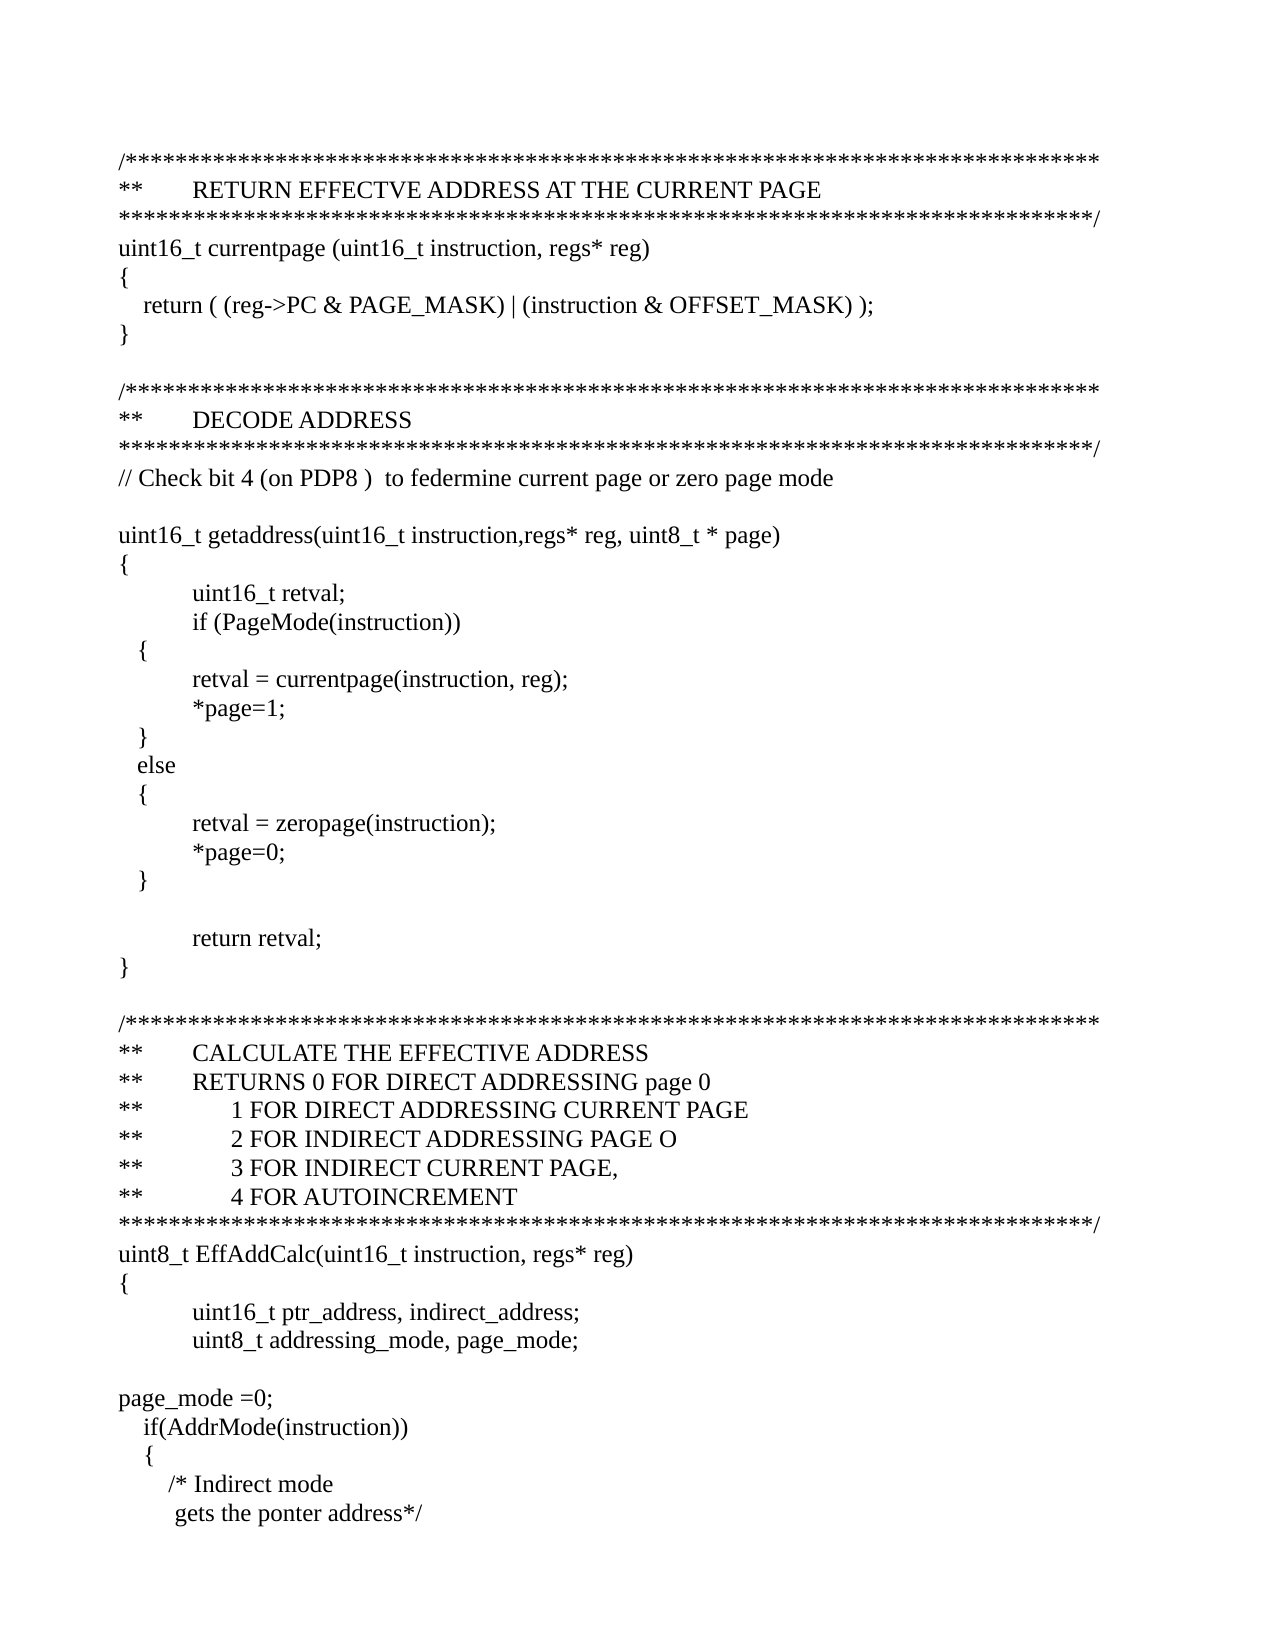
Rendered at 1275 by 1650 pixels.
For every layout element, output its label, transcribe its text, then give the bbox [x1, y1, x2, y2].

text ** 1 FOR DIRECT ADDRESSING CURRENT PAGE [118, 1096, 1157, 1124]
text ** RETURNS 0 FOR DIRECT ADDRESSING page 0 [118, 1067, 1157, 1096]
text uint16_t currentpage (uint16_t instruction, regs* reg) [118, 233, 1157, 262]
text if(AddrMode(instruction)) [118, 1412, 1157, 1441]
text } [118, 319, 1157, 348]
text *page=1; [118, 693, 1157, 722]
text *page=0; [118, 837, 1157, 866]
text ******************************************************************************/ [118, 204, 1157, 233]
text ** RETURN EFFECTVE ADDRESS AT THE CURRENT PAGE [118, 176, 1157, 204]
text /****************************************************************************** [118, 377, 1157, 406]
text { [118, 779, 1157, 808]
text /****************************************************************************** [118, 147, 1157, 176]
text ** DECODE ADDRESS [118, 406, 1157, 434]
text // Check bit 4 (on PDP8 ) to federmine current page or zero page mode [118, 463, 1157, 492]
text uint8_t addressing_mode, page_mode; [118, 1326, 1157, 1354]
text } [118, 866, 1157, 894]
text { [118, 1268, 1157, 1297]
text ** 4 FOR AUTOINCREMENT [118, 1182, 1157, 1211]
text ** 2 FOR INDIRECT ADDRESSING PAGE O [118, 1124, 1157, 1153]
text { [118, 1441, 1157, 1469]
text { [118, 549, 1157, 578]
text page_mode =0; [118, 1383, 1157, 1412]
text } [118, 722, 1157, 751]
text uint16_t retval; [118, 578, 1157, 607]
text { [118, 636, 1157, 664]
text uint8_t EffAddCalc(uint16_t instruction, regs* reg) [118, 1239, 1157, 1268]
text retval = zeropage(instruction); [118, 808, 1157, 837]
text /* Indirect mode [118, 1469, 1157, 1498]
text ******************************************************************************/ [118, 434, 1157, 463]
text uint16_t ptr_address, indirect_address; [118, 1297, 1157, 1326]
text /****************************************************************************** [118, 1009, 1157, 1038]
text { [118, 262, 1157, 291]
text return ( (reg->PC & PAGE_MASK) | (instruction & OFFSET_MASK) ); [118, 291, 1157, 319]
text ******************************************************************************/ [118, 1211, 1157, 1239]
text return retval; [118, 923, 1157, 952]
text ** 3 FOR INDIRECT CURRENT PAGE, [118, 1153, 1157, 1182]
text ** CALCULATE THE EFFECTIVE ADDRESS [118, 1038, 1157, 1067]
text } [118, 952, 1157, 981]
text uint16_t getaddress(uint16_t instruction,regs* reg, uint8_t * page) [118, 521, 1157, 549]
text else [118, 751, 1157, 779]
text if (PageMode(instruction)) [118, 607, 1157, 636]
text gets the ponter address*/ [118, 1498, 1157, 1527]
text retval = currentpage(instruction, reg); [118, 664, 1157, 693]
